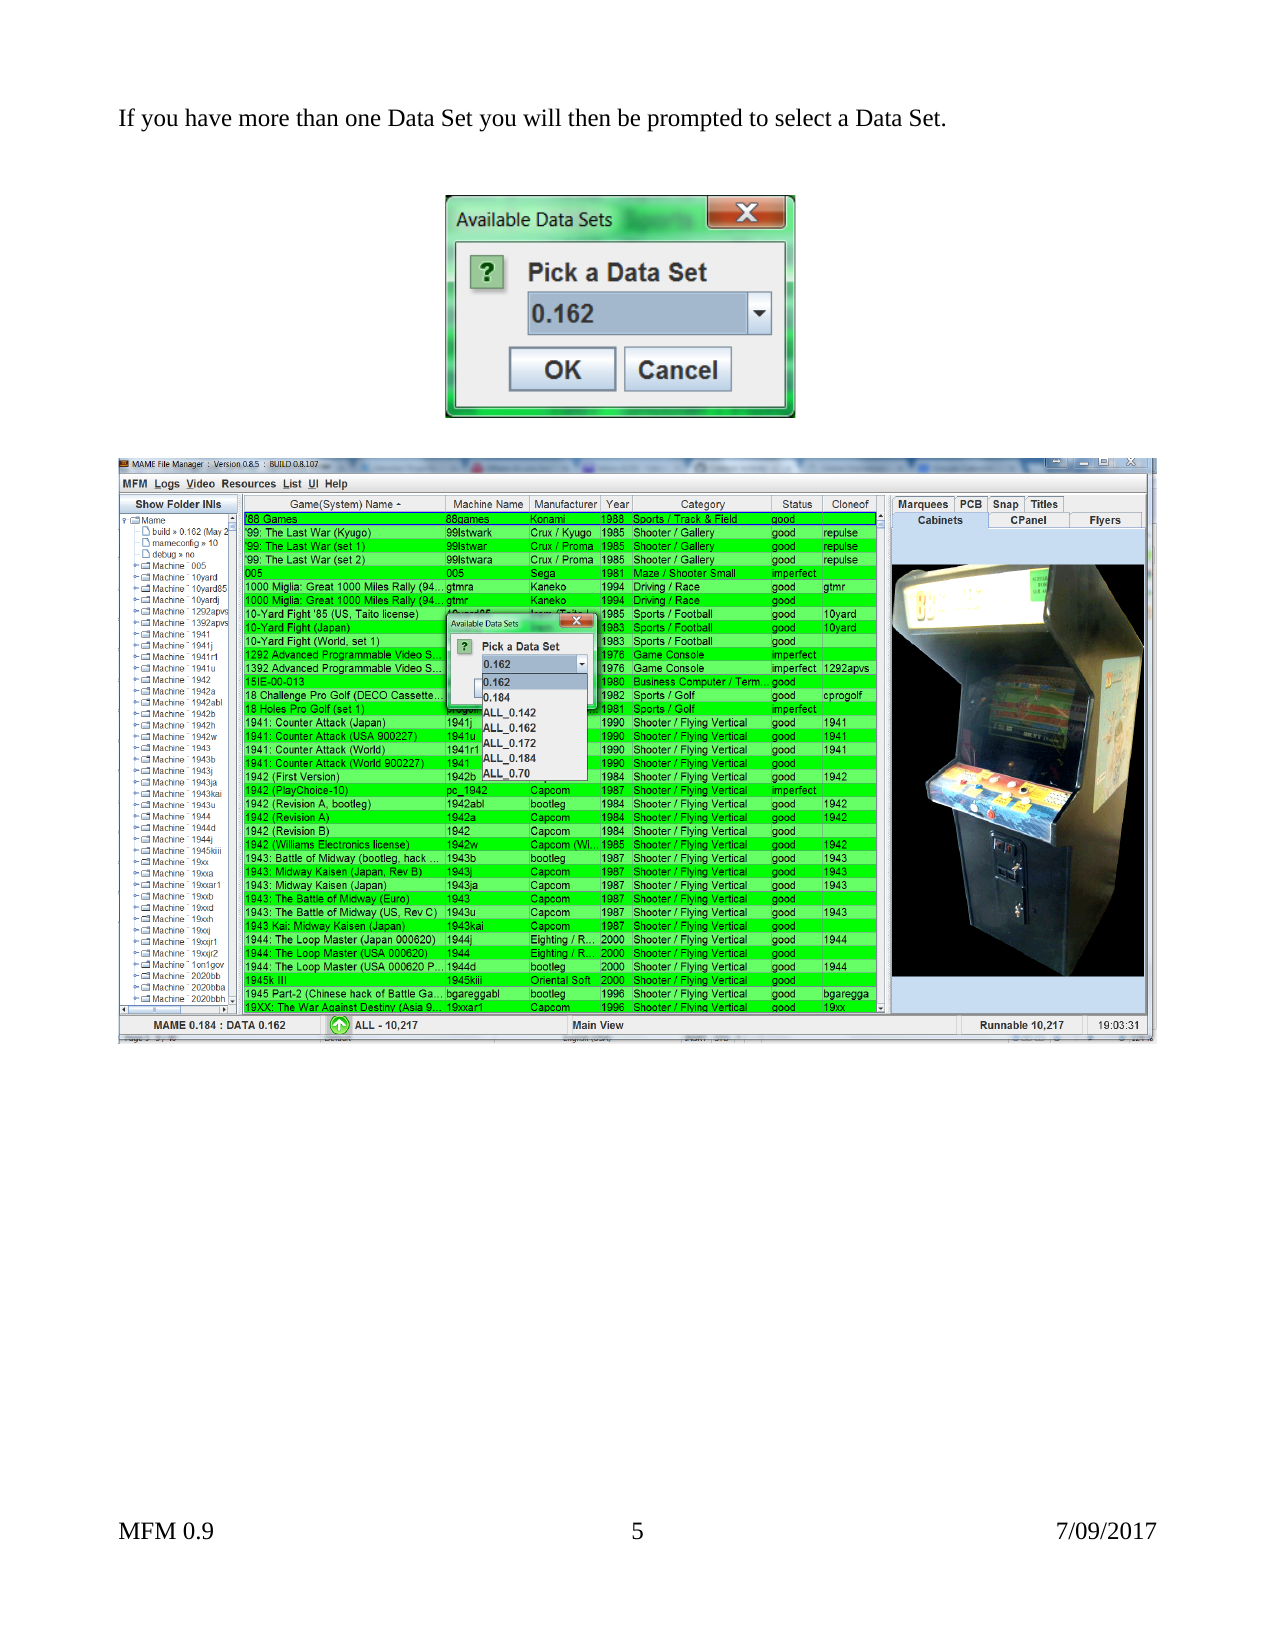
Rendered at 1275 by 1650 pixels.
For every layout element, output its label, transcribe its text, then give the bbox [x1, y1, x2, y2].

text If you have more than one Data Set you will then be prompted to select a Data Set. [118, 103, 1157, 132]
picture [445, 195, 796, 418]
picture [118, 458, 1157, 1044]
